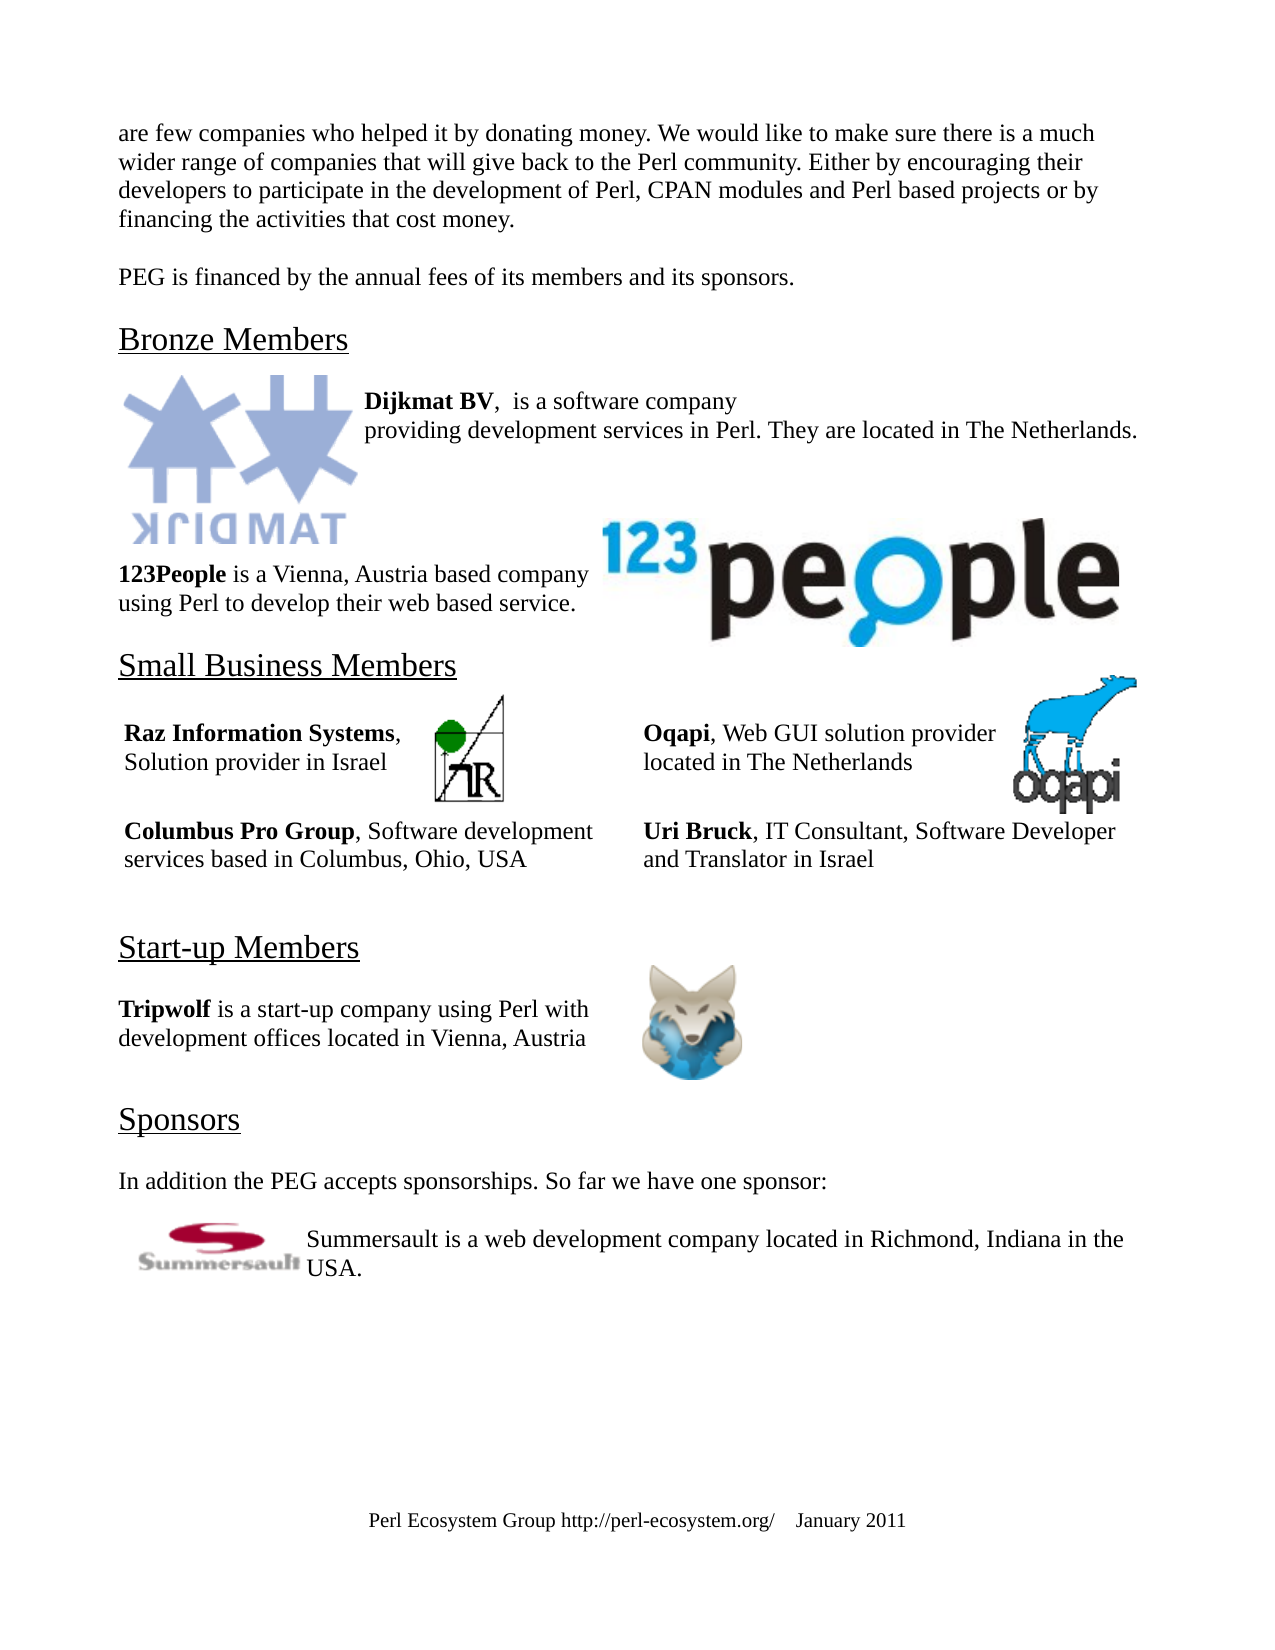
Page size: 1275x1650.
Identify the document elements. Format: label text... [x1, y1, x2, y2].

table_cell Columbus Pro Group, Software development services based in Columbus, Ohio, USA [118, 810, 637, 879]
text Small Business Members [118, 645, 1157, 683]
picture [1013, 675, 1137, 814]
text 123People is a Vienna, Austria based company using Perl to develop their web based service. [118, 559, 602, 616]
picture [408, 693, 509, 810]
table_header Oqapi, Web GUI solution provider located in The Netherlands [638, 712, 1013, 810]
table_cell Uri Bruck, IT Consultant, Software Developer and Translator in Israel [638, 810, 1157, 879]
text Bronze Members [118, 319, 1157, 358]
text Sponsors [118, 1099, 1157, 1138]
text [1120, 559, 1157, 616]
text Start-up Members [118, 927, 1157, 965]
text In addition the PEG accepts sponsorships. So far we have one sponsor: [118, 1166, 1157, 1195]
text Dijkmat BV, is a software company [358, 386, 1157, 415]
picture [642, 965, 743, 1080]
text providing development services in Perl. They are located in The Netherlands. [358, 415, 1157, 444]
picture [872, 554, 926, 608]
picture [134, 1201, 307, 1274]
text Summersault is a web development company located in Richmond, Indiana in the USA. [118, 1224, 1157, 1281]
table_header [1137, 712, 1157, 810]
text are few companies who helped it by donating money. We would like to make sure there is a much wider range of companies that will give back to the Perl community. Either by encouraging their developers to participate in the development of Perl, CPAN modules and Perl based projects or by financing the activities that cost money. [118, 118, 1157, 233]
picture [123, 375, 358, 544]
text [743, 994, 1157, 1051]
text Tripwolf is a start-up company using Perl with development offices located in Vienna, Austria [118, 994, 642, 1051]
picture [602, 518, 1120, 647]
table_header Raz Information Systems, Solution provider in Israel [118, 712, 408, 810]
picture [1115, 675, 1137, 679]
text PEG is financed by the annual fees of its members and its sponsors. [118, 262, 1157, 291]
table_header [509, 712, 637, 810]
